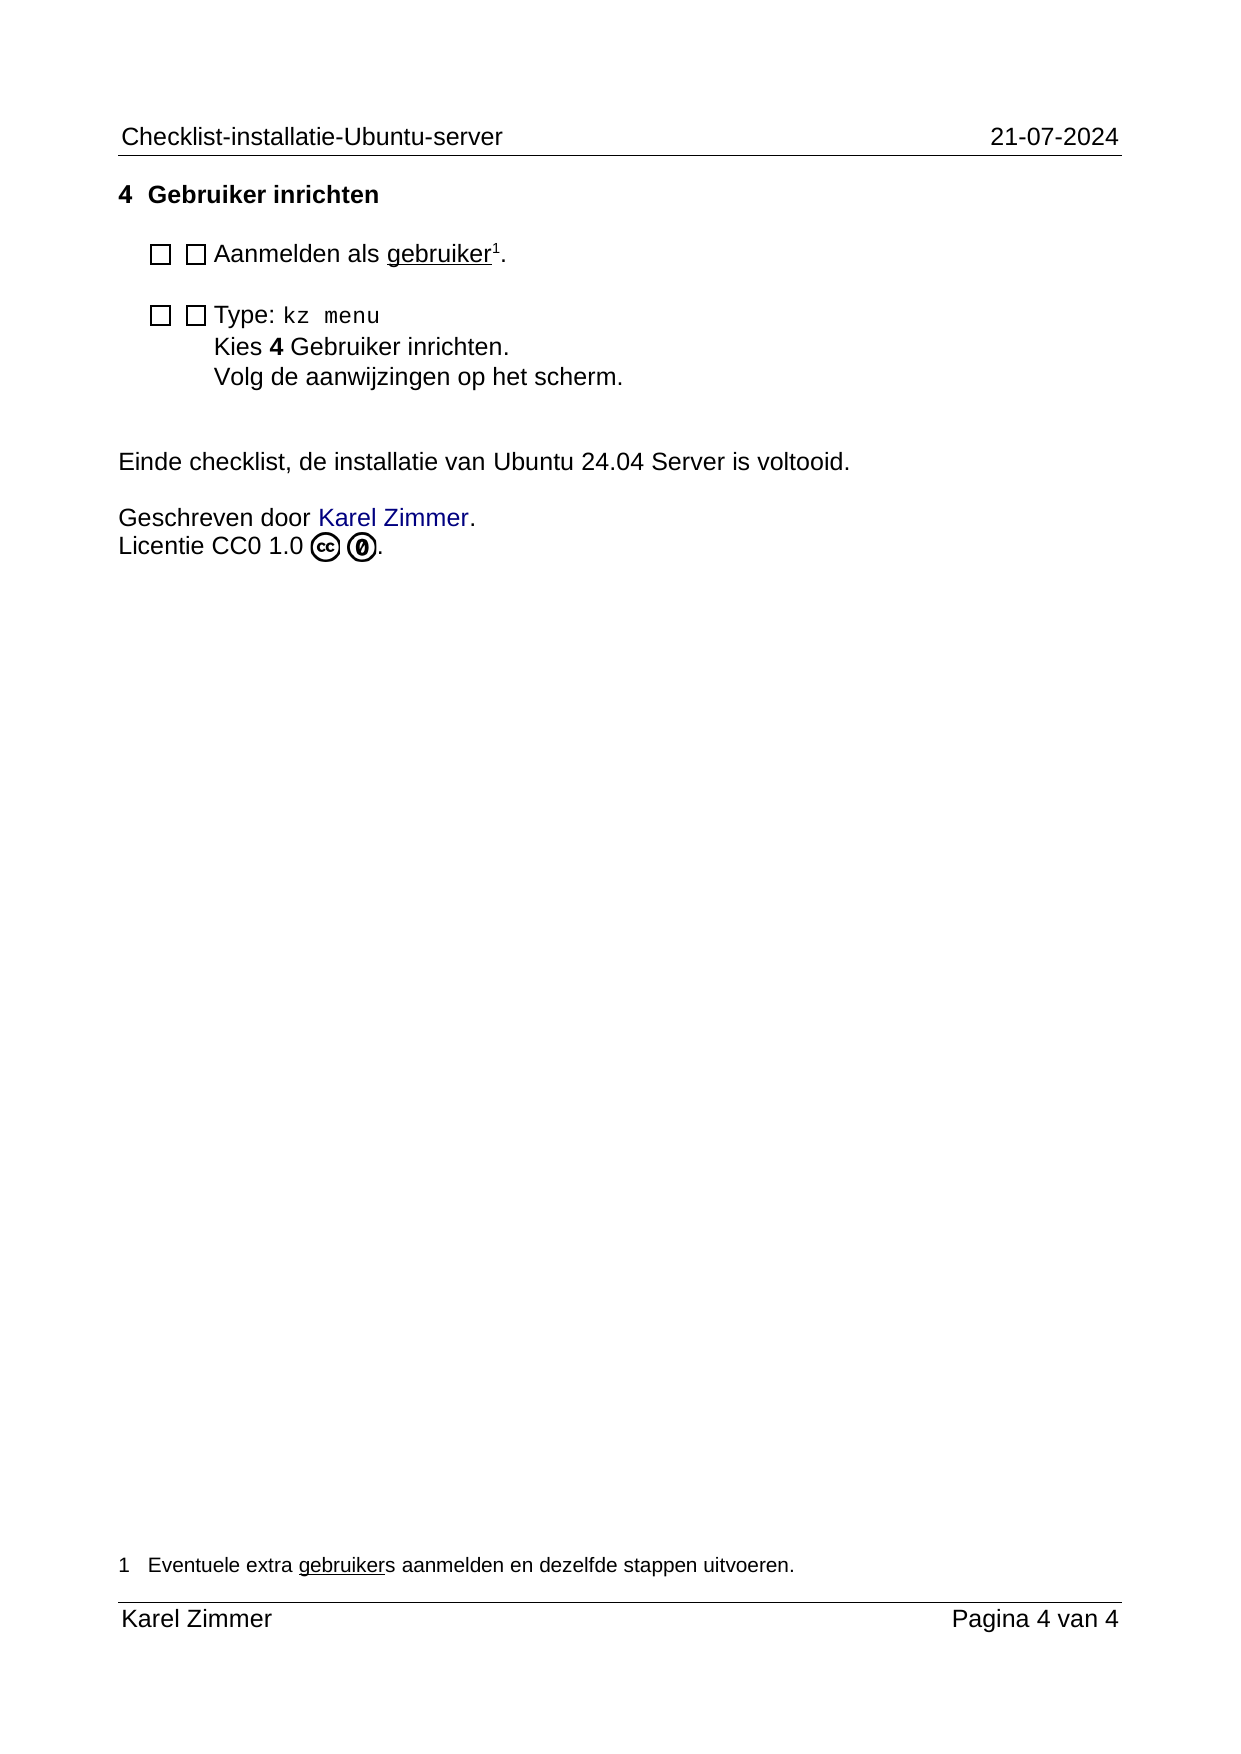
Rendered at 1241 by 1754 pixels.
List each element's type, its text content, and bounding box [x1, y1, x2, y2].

table_cell Kies 4 Gebruiker inrichten. [213, 332, 1122, 362]
table_cell Volg de aanwijzingen op het scherm. [213, 362, 1122, 392]
table_header [118, 239, 142, 269]
table_cell [118, 300, 142, 332]
list Licentie CC0 1.0 [118, 532, 310, 562]
table_cell [118, 362, 142, 392]
list . [377, 532, 1122, 562]
table_cell [177, 362, 213, 392]
table_header Aanmelden als gebruiker. [213, 239, 1122, 269]
table_cell [213, 269, 1122, 300]
picture [347, 532, 377, 562]
table_cell [177, 300, 213, 332]
table_cell [142, 269, 177, 300]
list Geschreven door Karel Zimmer. [118, 504, 1122, 532]
table_cell [118, 269, 142, 300]
text Einde checklist, de installatie van Ubuntu 24.04 Server is voltooid. [118, 448, 1122, 476]
table_cell [177, 332, 213, 362]
picture [310, 532, 340, 562]
list Gebruiker inrichten [118, 177, 1122, 211]
table_cell [142, 300, 177, 332]
table_cell [118, 332, 142, 362]
table_cell Type: kz menu [213, 300, 1122, 332]
table_cell [142, 362, 177, 392]
table_header [142, 239, 177, 269]
table_cell [142, 332, 177, 362]
table_header [177, 239, 213, 269]
table_cell [177, 269, 213, 300]
